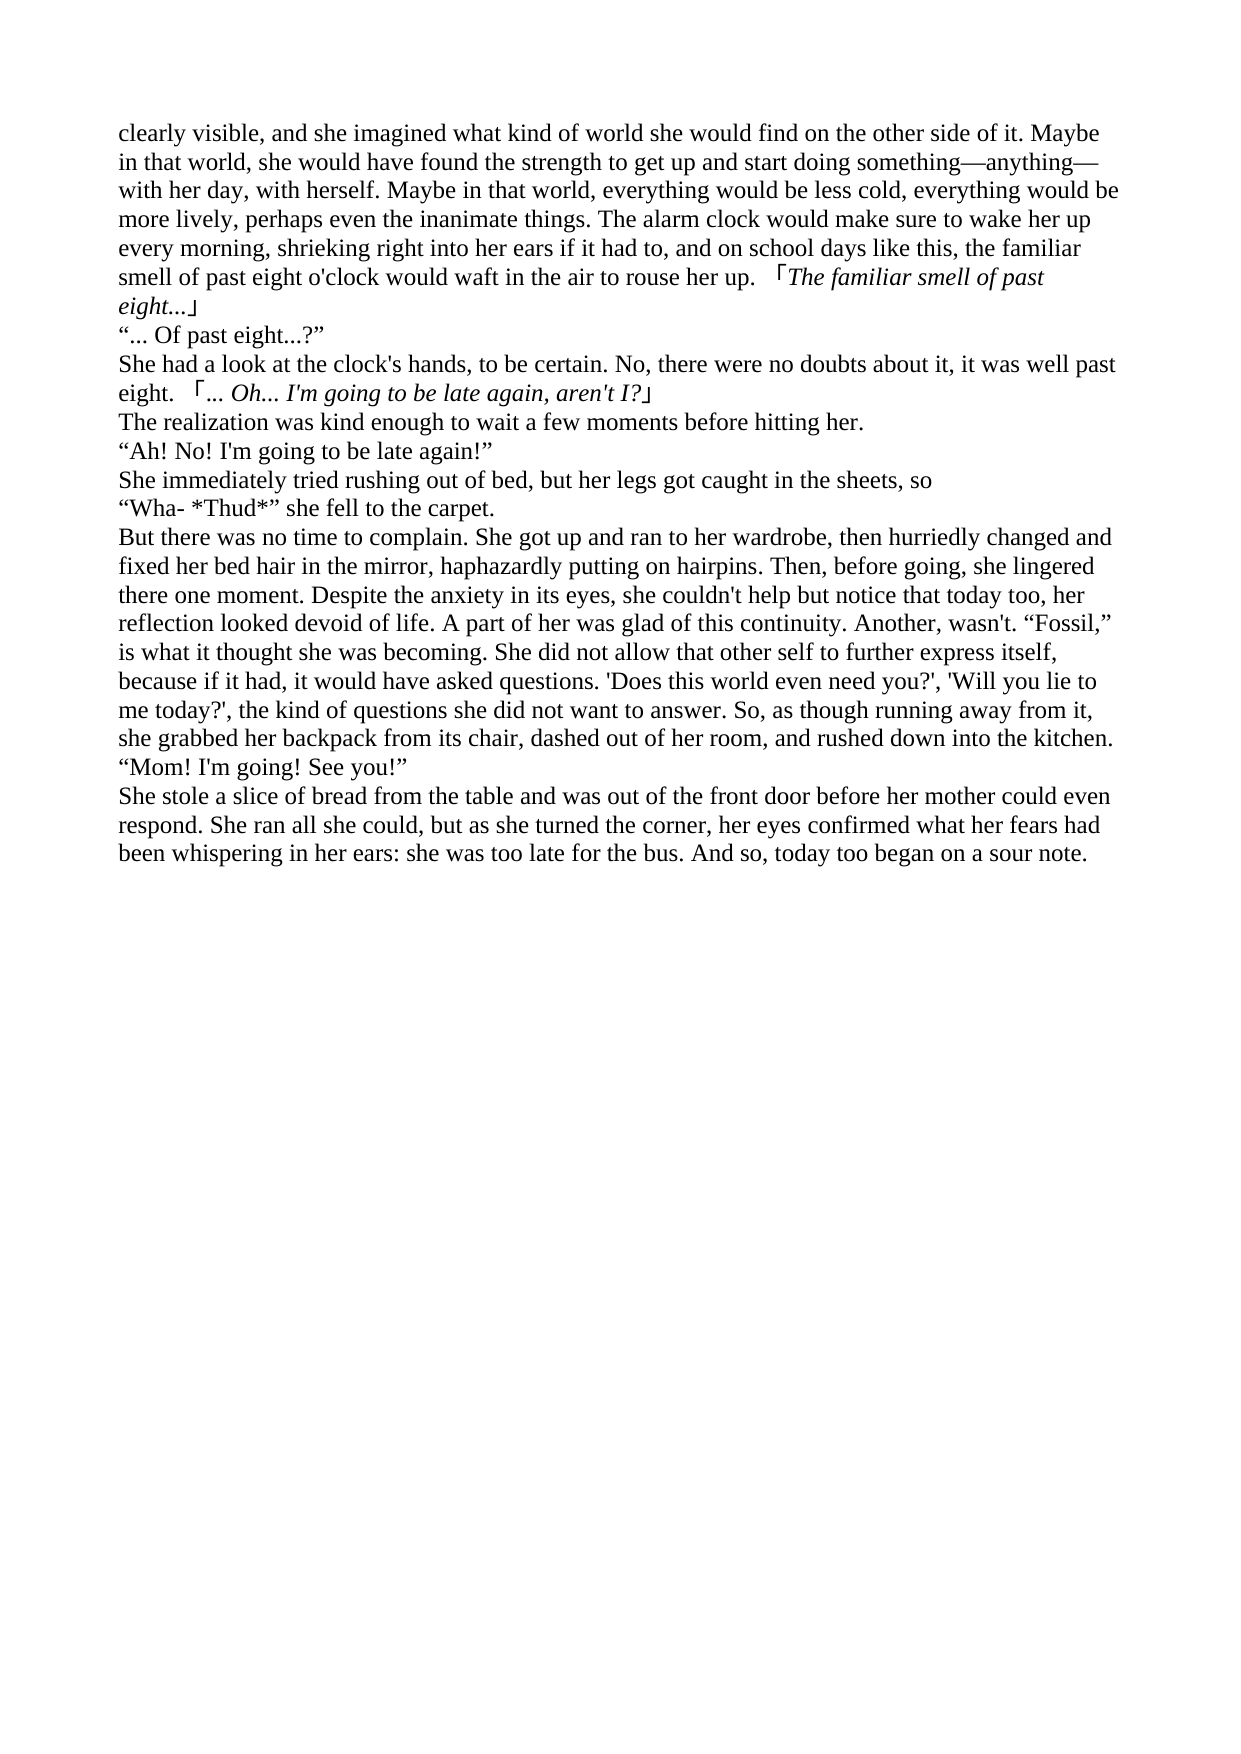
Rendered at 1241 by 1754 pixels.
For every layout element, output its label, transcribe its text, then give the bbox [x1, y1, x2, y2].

text She stole a slice of bread from the table and was out of the front door before her mother could even respond. She ran all she could, but as she turned the corner, her eyes confirmed what her fears had been whispering in her ears: she was too late for the bus. And so, today too began on a sour note. [118, 781, 1122, 867]
text “Mom! I'm going! See you!” [118, 752, 1122, 781]
text But there was no time to complain. She got up and ran to her wardrobe, then hurriedly changed and fixed her bed hair in the mirror, haphazardly putting on hairpins. Then, before going, she lingered there one moment. Despite the anxiety in its eyes, she couldn't help but notice that today too, her reflection looked devoid of life. A part of her was glad of this continuity. Another, wasn't. “Fossil,” is what it thought she was becoming. She did not allow that other self to further express itself, because if it had, it would have asked questions. 'Does this world even need you?', 'Will you lie to me today?', the kind of questions she did not want to answer. So, as though running away from it, she grabbed her backpack from its chair, dashed out of her room, and rushed down into the kitchen. [118, 522, 1122, 752]
text “Wha- *Thud*” she fell to the carpet. [118, 493, 1122, 522]
text “... Of past eight...?” [118, 320, 1122, 349]
text The realization was kind enough to wait a few moments before hitting her. [118, 407, 1122, 436]
text She had a look at the clock's hands, to be certain. No, there were no doubts about it, it was well past eight. 「... Oh... I'm going to be late again, aren't I?」 [118, 349, 1122, 407]
text clearly visible, and she imagined what kind of world she would find on the other side of it. Maybe in that world, she would have found the strength to get up and start doing something—anything—with her day, with herself. Maybe in that world, everything would be less cold, everything would be more lively, perhaps even the inanimate things. The alarm clock would make sure to wake her up every morning, shrieking right into her ears if it had to, and on school days like this, the familiar smell of past eight o'clock would waft in the air to rouse her up. 「The familiar smell of past eight...」 [118, 118, 1122, 320]
text She immediately tried rushing out of bed, but her legs got caught in the sheets, so [118, 465, 1122, 493]
text “Ah! No! I'm going to be late again!” [118, 436, 1122, 465]
